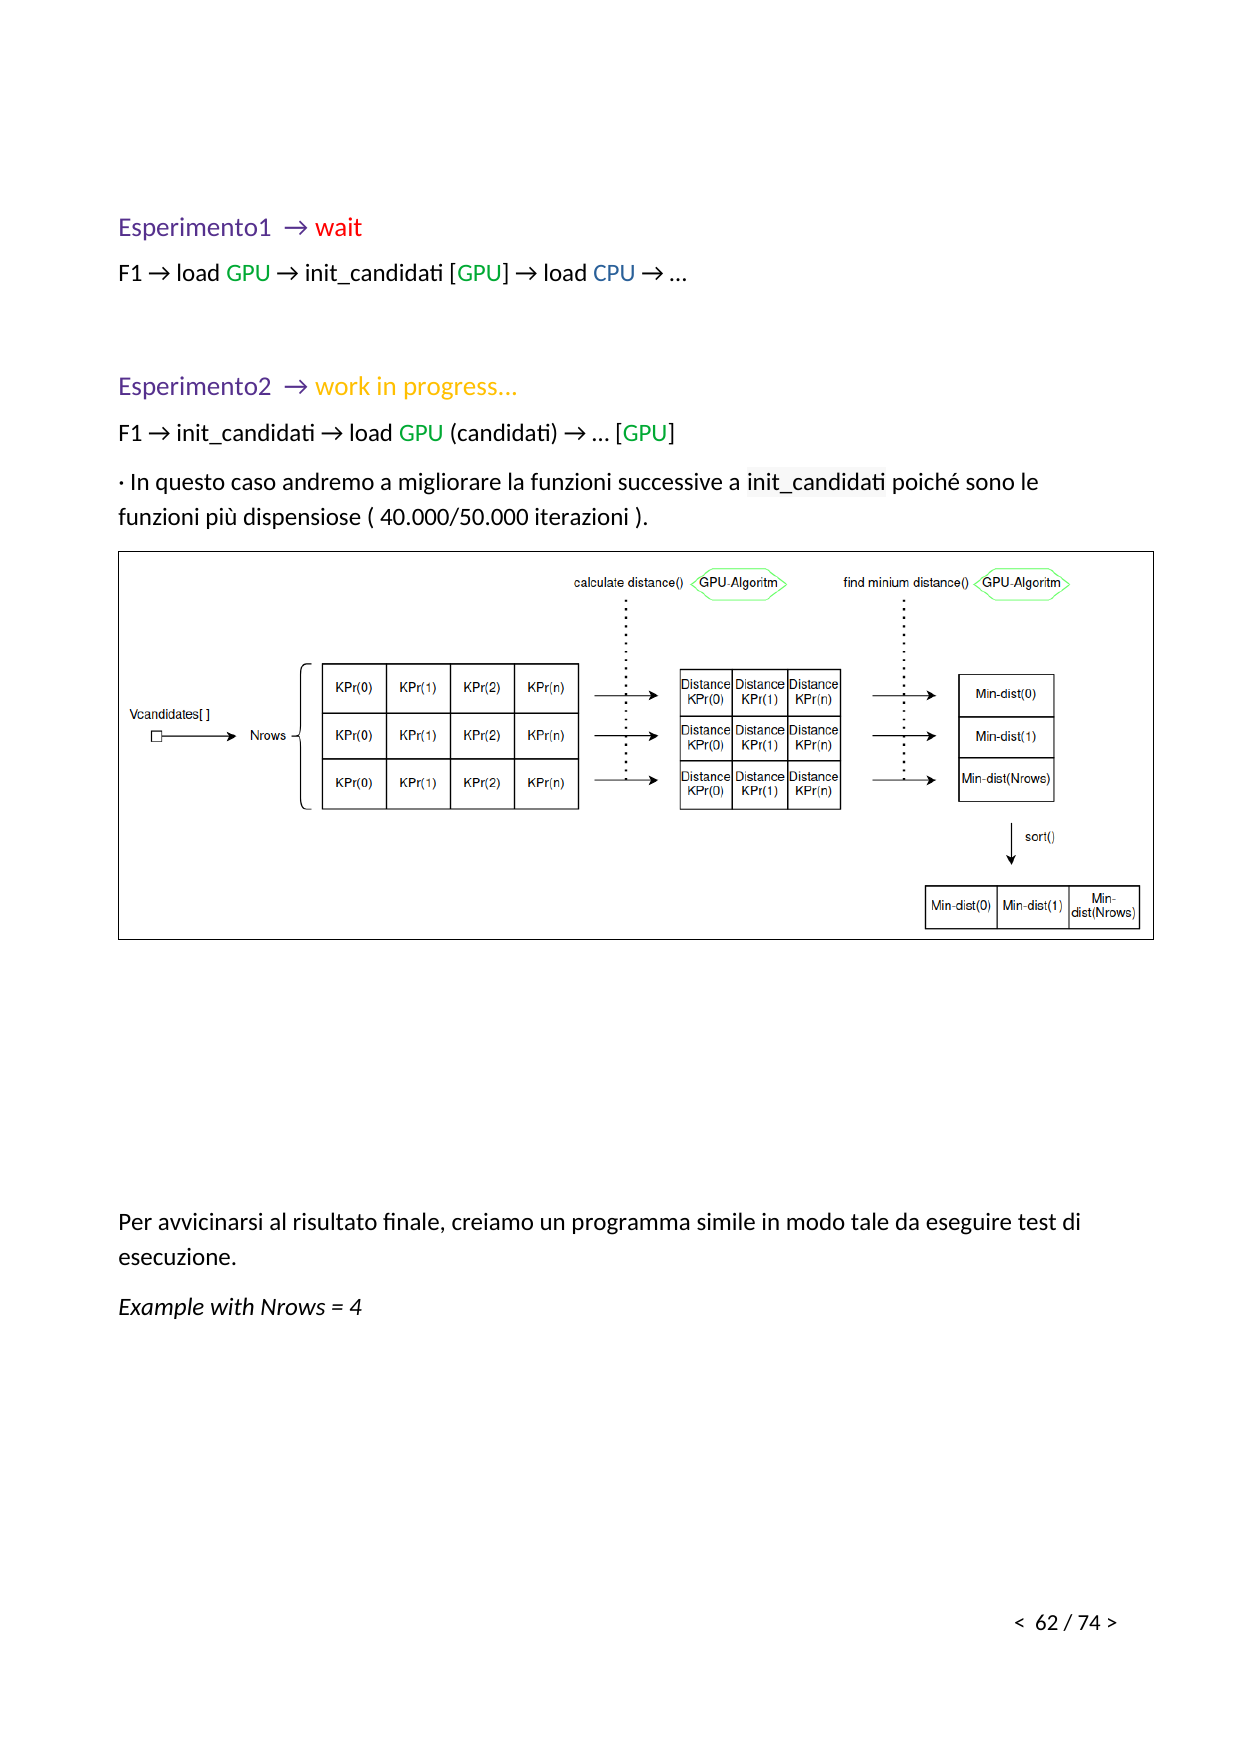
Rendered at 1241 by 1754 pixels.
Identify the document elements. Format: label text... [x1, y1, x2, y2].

text F1 → load GPU → init_candidati [GPU] → load CPU → … [118, 257, 1122, 288]
picture [121, 554, 1151, 937]
text Example with Nrows = 4 [118, 1291, 1122, 1322]
subtitle Esperimento2 → work in progress... [118, 369, 1122, 402]
subtitle Esperimento1 → wait [118, 210, 1122, 243]
text · In questo caso andremo a migliorare la funzioni successive a init_candidati poiché sono le funzioni più dispensiose ( 40.000/50.000 iterazioni ). [118, 467, 1122, 532]
text Per avvicinarsi al risultato finale, creiamo un programma simile in modo tale da eseguire test di esecuzione. [118, 1206, 1122, 1272]
text F1 → init_candidati → load GPU (candidati) → … [GPU] [118, 417, 1122, 447]
